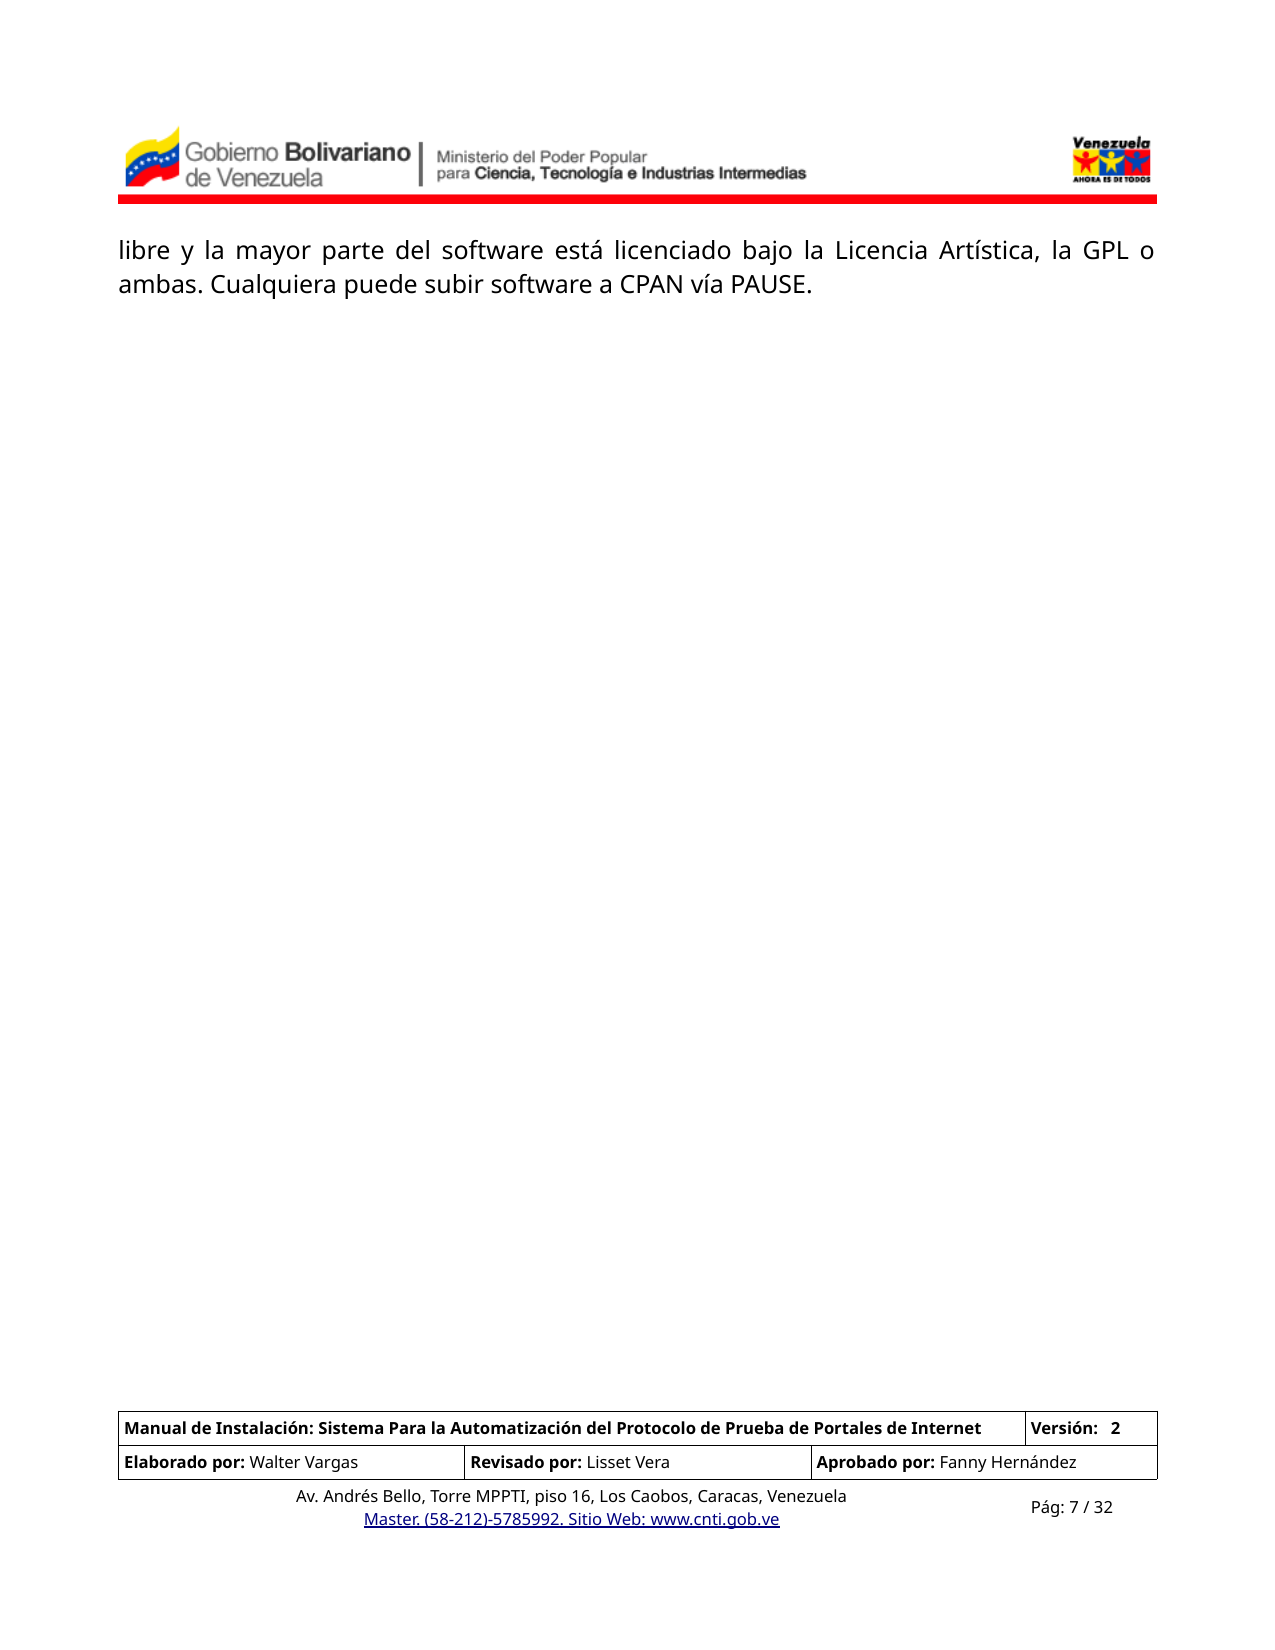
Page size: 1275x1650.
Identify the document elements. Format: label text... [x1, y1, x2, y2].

text libre y la mayor parte del software está licenciado bajo la Licencia Artística, la GPL o ambas. Cualquiera puede subir software a CPAN vía PAUSE. [118, 233, 1157, 301]
picture [118, 118, 1157, 204]
